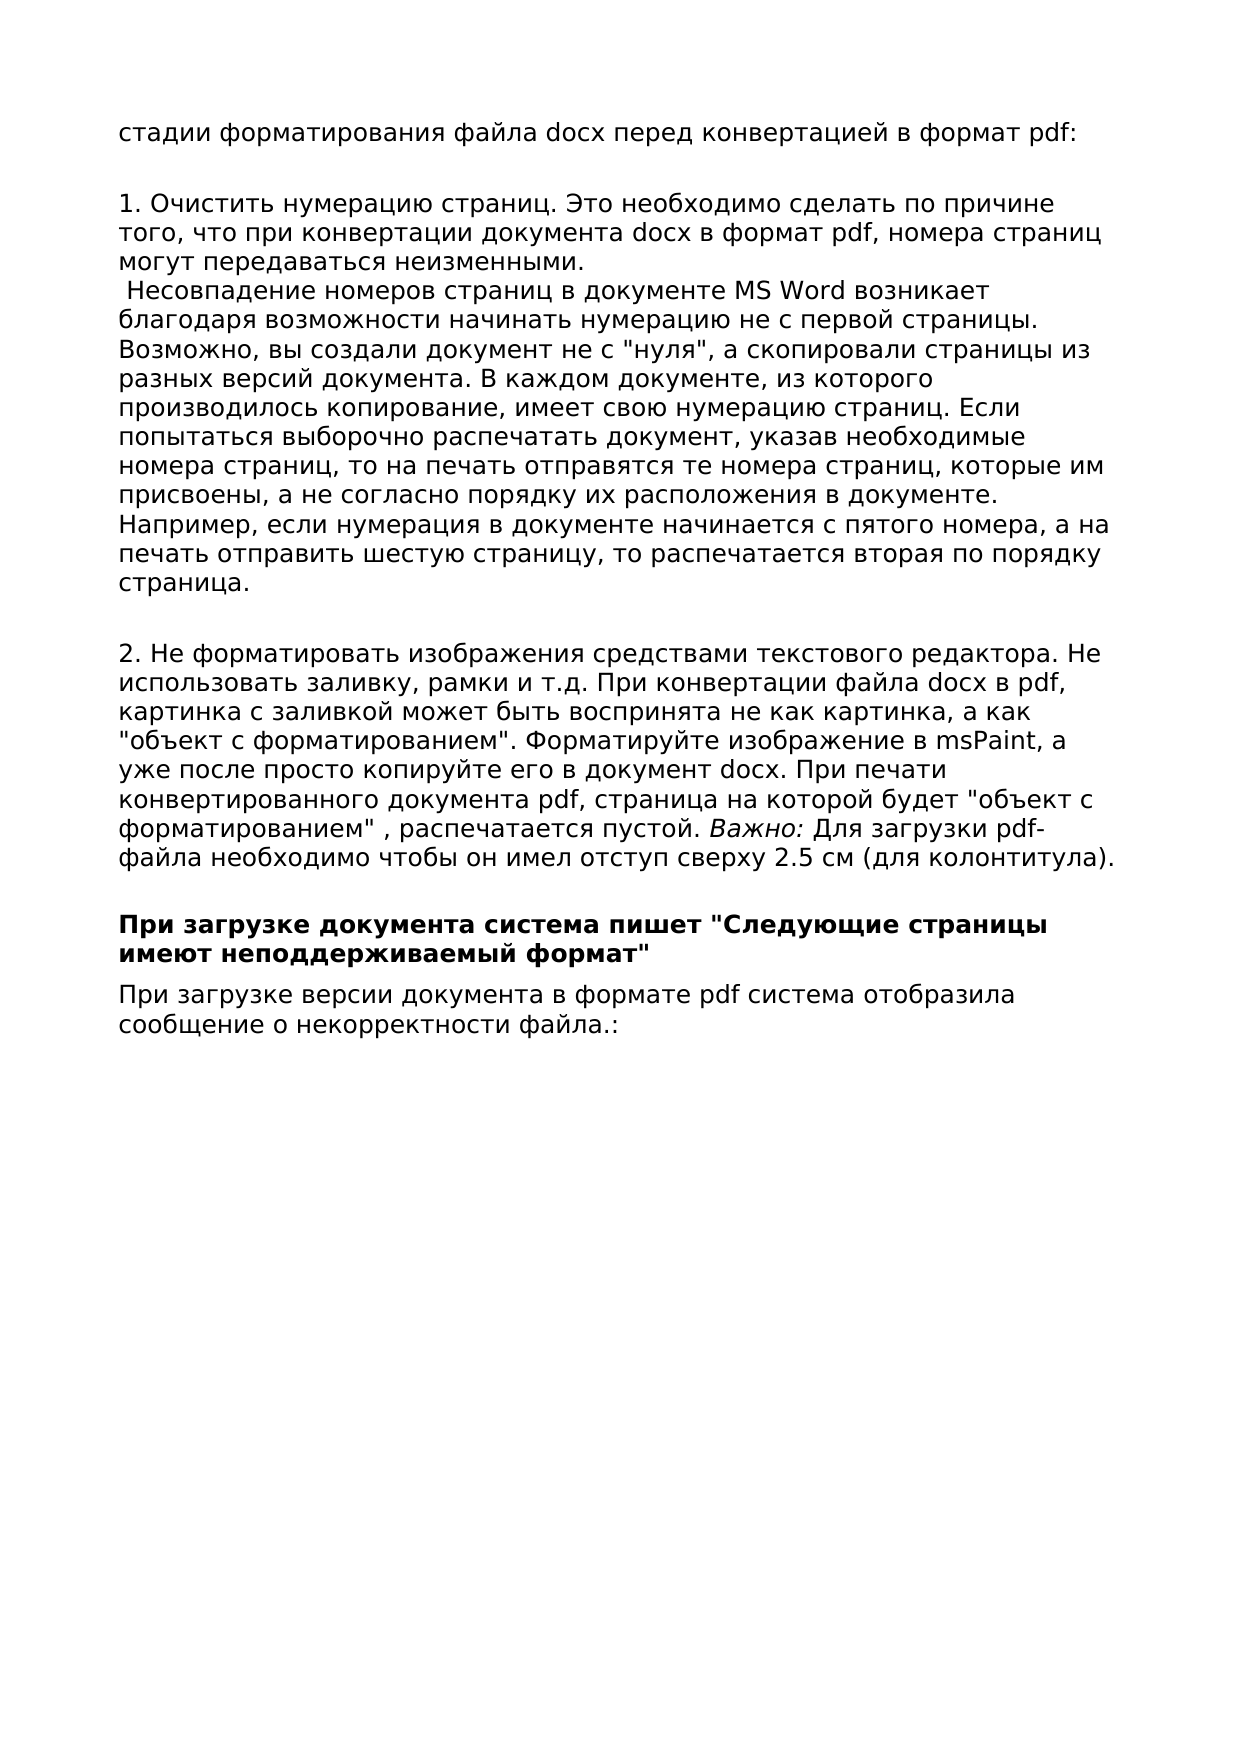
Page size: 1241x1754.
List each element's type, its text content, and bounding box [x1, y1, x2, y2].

text При загрузке версии документа в формате pdf система отобразила сообщение о некорректности файла.: [118, 981, 1122, 1068]
text 1. Очистить нумерацию страниц. Это необходимо сделать по причине того, что при конвертации документа docx в формат pdf, номера страниц могут передаваться неизменными. Несовпадение номеров страниц в документе MS Word возникает благодаря возможности начинать нумерацию не с первой страницы. Возможно, вы создали документ не с "нуля", а скопировали страницы из разных версий документа. В каждом документе, из которого производилось копирование, имеет свою нумерацию страниц. Если попытаться выборочно распечатать документ, указав необходимые номера страниц, то на печать отправятся те номера страниц, которые им присвоены, а не согласно порядку их расположения в документе. Например, если нумерация в документе начинается с пятого номера, а на печать отправить шестую страницу, то распечатается вторая по порядку страница. [118, 189, 1122, 626]
subtitle При загрузке документа система пишет "Следующие страницы имеют неподдерживаемый формат" [118, 910, 1122, 968]
text 2. Не форматировать изображения средствами текстового редактора. Не использовать заливку, рамки и т.д. При конвертации файла docx в pdf, картинка с заливкой может быть воспринята не как картинка, а как "объект с форматированием". Форматируйте изображение в msPaint, а уже после просто копируйте его в документ docx. При печати конвертированного документа pdf, страница на которой будет "объект с форматированием" , распечатается пустой. Важно: Для загрузки pdf-файла необходимо чтобы он имел отступ сверху 2.5 см (для колонтитула). [118, 639, 1122, 872]
text стадии форматирования файла docx перед конвертацией в формат pdf: [118, 118, 1122, 176]
